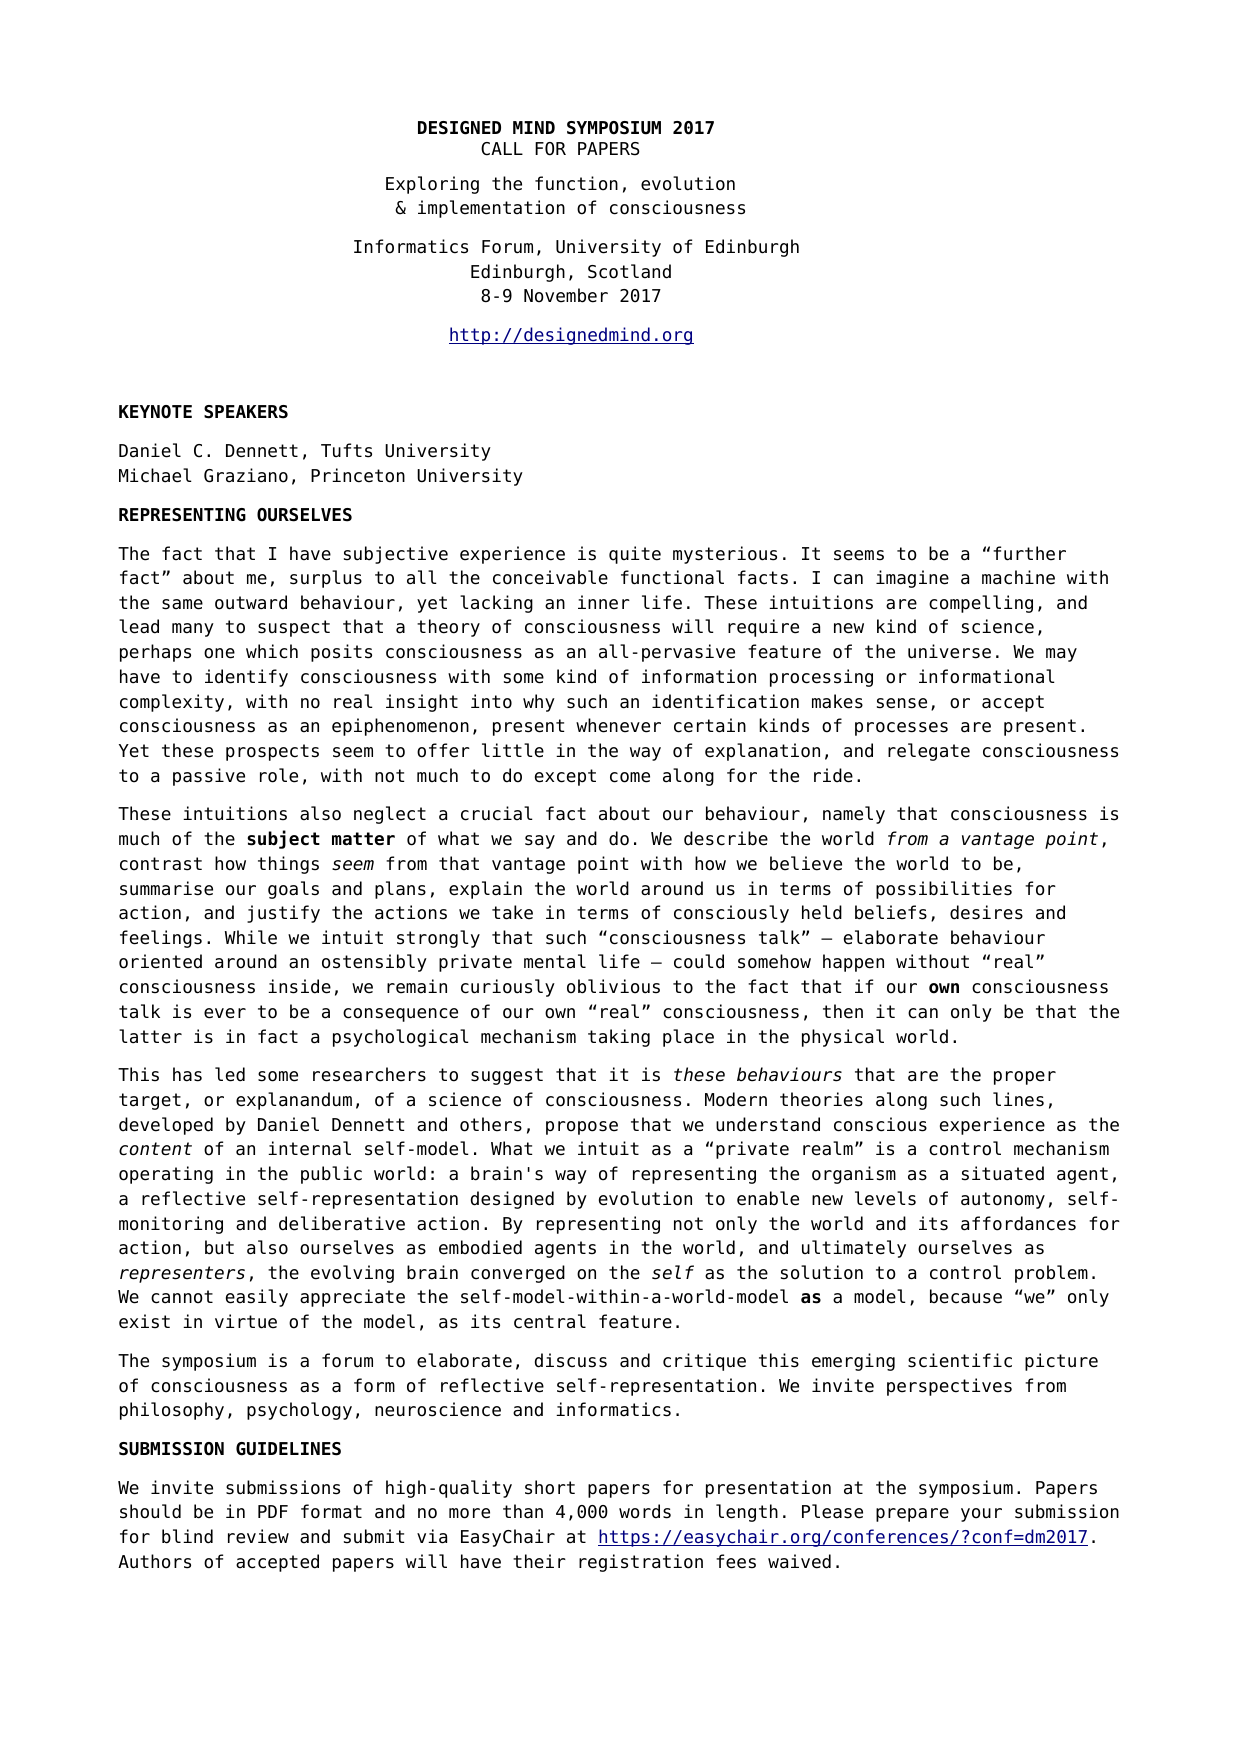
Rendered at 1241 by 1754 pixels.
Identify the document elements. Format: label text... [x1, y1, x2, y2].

text The fact that I have subjective experience is quite mysterious. It seems to be a “further fact” about me, surplus to all the conceivable functional facts. I can imagine a machine with the same outward behaviour, yet lacking an inner life. These intuitions are compelling, and lead many to suspect that a theory of consciousness will require a new kind of science, perhaps one which posits consciousness as an all-pervasive feature of the universe. We may have to identify consciousness with some kind of information processing or informational complexity, with no real insight into why such an identification makes sense, or accept consciousness as an epiphenomenon, present whenever certain kinds of processes are present. Yet these prospects seem to offer little in the way of explanation, and relegate consciousness to a passive role, with not much to do except come along for the ride. [118, 543, 1122, 786]
text We invite submissions of high-quality short papers for presentation at the symposium. Papers should be in PDF format and no more than 4,000 words in length. Please prepare your submission for blind review and submit via EasyChair at https://easychair.org/conferences/?conf=dm2017. Authors of accepted papers will have their registration fees waived. [118, 1478, 1122, 1572]
text The symposium is a forum to elaborate, discuss and critique this emerging scientific picture of consciousness as a form of reflective self-representation. We invite perspectives from philosophy, psychology, neuroscience and informatics. [118, 1351, 1122, 1421]
text Daniel C. Dennett, Tufts University Michael Graziano, Princeton University [118, 441, 1122, 487]
text DESIGNED MIND SYMPOSIUM 2017 CALL FOR PAPERS [118, 118, 1122, 159]
text KEYNOTE SPEAKERS [118, 402, 1122, 423]
text Exploring the function, evolution & implementation of consciousness [118, 173, 1122, 219]
text http://designedmind.org [118, 325, 1122, 346]
text Informatics Forum, University of Edinburgh Edinburgh, Scotland 8-9 November 2017 [118, 237, 1122, 307]
text This has led some researchers to suggest that it is these behaviours that are the proper target, or explanandum, of a science of consciousness. Modern theories along such lines, developed by Daniel Dennett and others, propose that we understand conscious experience as the content of an internal self-model. What we intuit as a “private realm” is a control mechanism operating in the public world: a brain's way of representing the organism as a situated agent, a reflective self-representation designed by evolution to enable new levels of autonomy, self-monitoring and deliberative action. By representing not only the world and its affordances for action, but also ourselves as embodied agents in the world, and ultimately ourselves as representers, the evolving brain converged on the self as the solution to a control problem. We cannot easily appreciate the self-model-within-a-world-model as a model, because “we” only exist in virtue of the model, as its central feature. [118, 1065, 1122, 1333]
text SUBMISSION GUIDELINES [118, 1439, 1122, 1460]
text These intuitions also neglect a crucial fact about our behaviour, namely that consciousness is much of the subject matter of what we say and do. We describe the world from a vantage point, contrast how things seem from that vantage point with how we believe the world to be, summarise our goals and plans, explain the world around us in terms of possibilities for action, and justify the actions we take in terms of consciously held beliefs, desires and feelings. While we intuit strongly that such “consciousness talk” — elaborate behaviour oriented around an ostensibly private mental life — could somehow happen without “real” consciousness inside, we remain curiously oblivious to the fact that if our own consciousness talk is ever to be a consequence of our own “real” consciousness, then it can only be that the latter is in fact a psychological mechanism taking place in the physical world. [118, 804, 1122, 1047]
text REPRESENTING OURSELVES [118, 505, 1122, 525]
